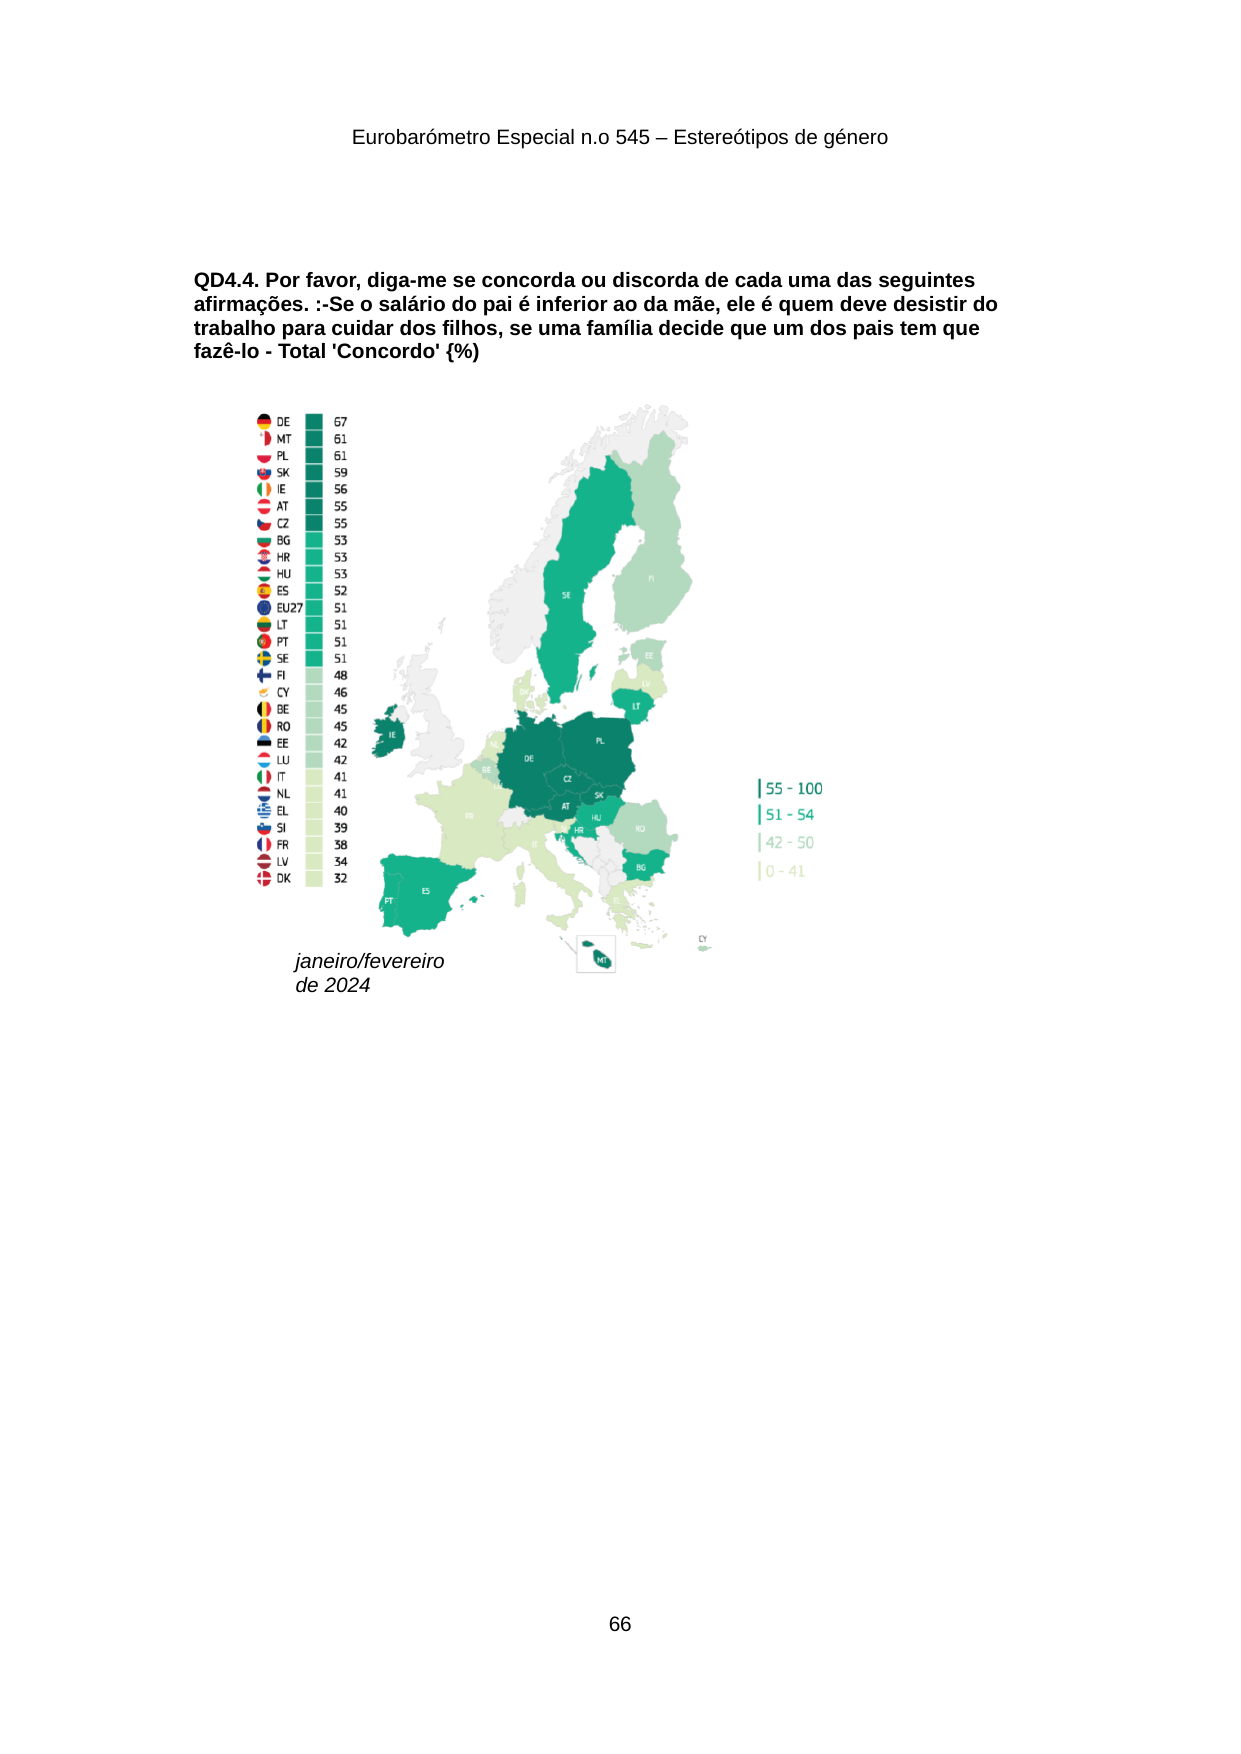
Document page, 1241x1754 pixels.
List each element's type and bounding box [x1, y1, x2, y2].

picture [243, 398, 835, 974]
